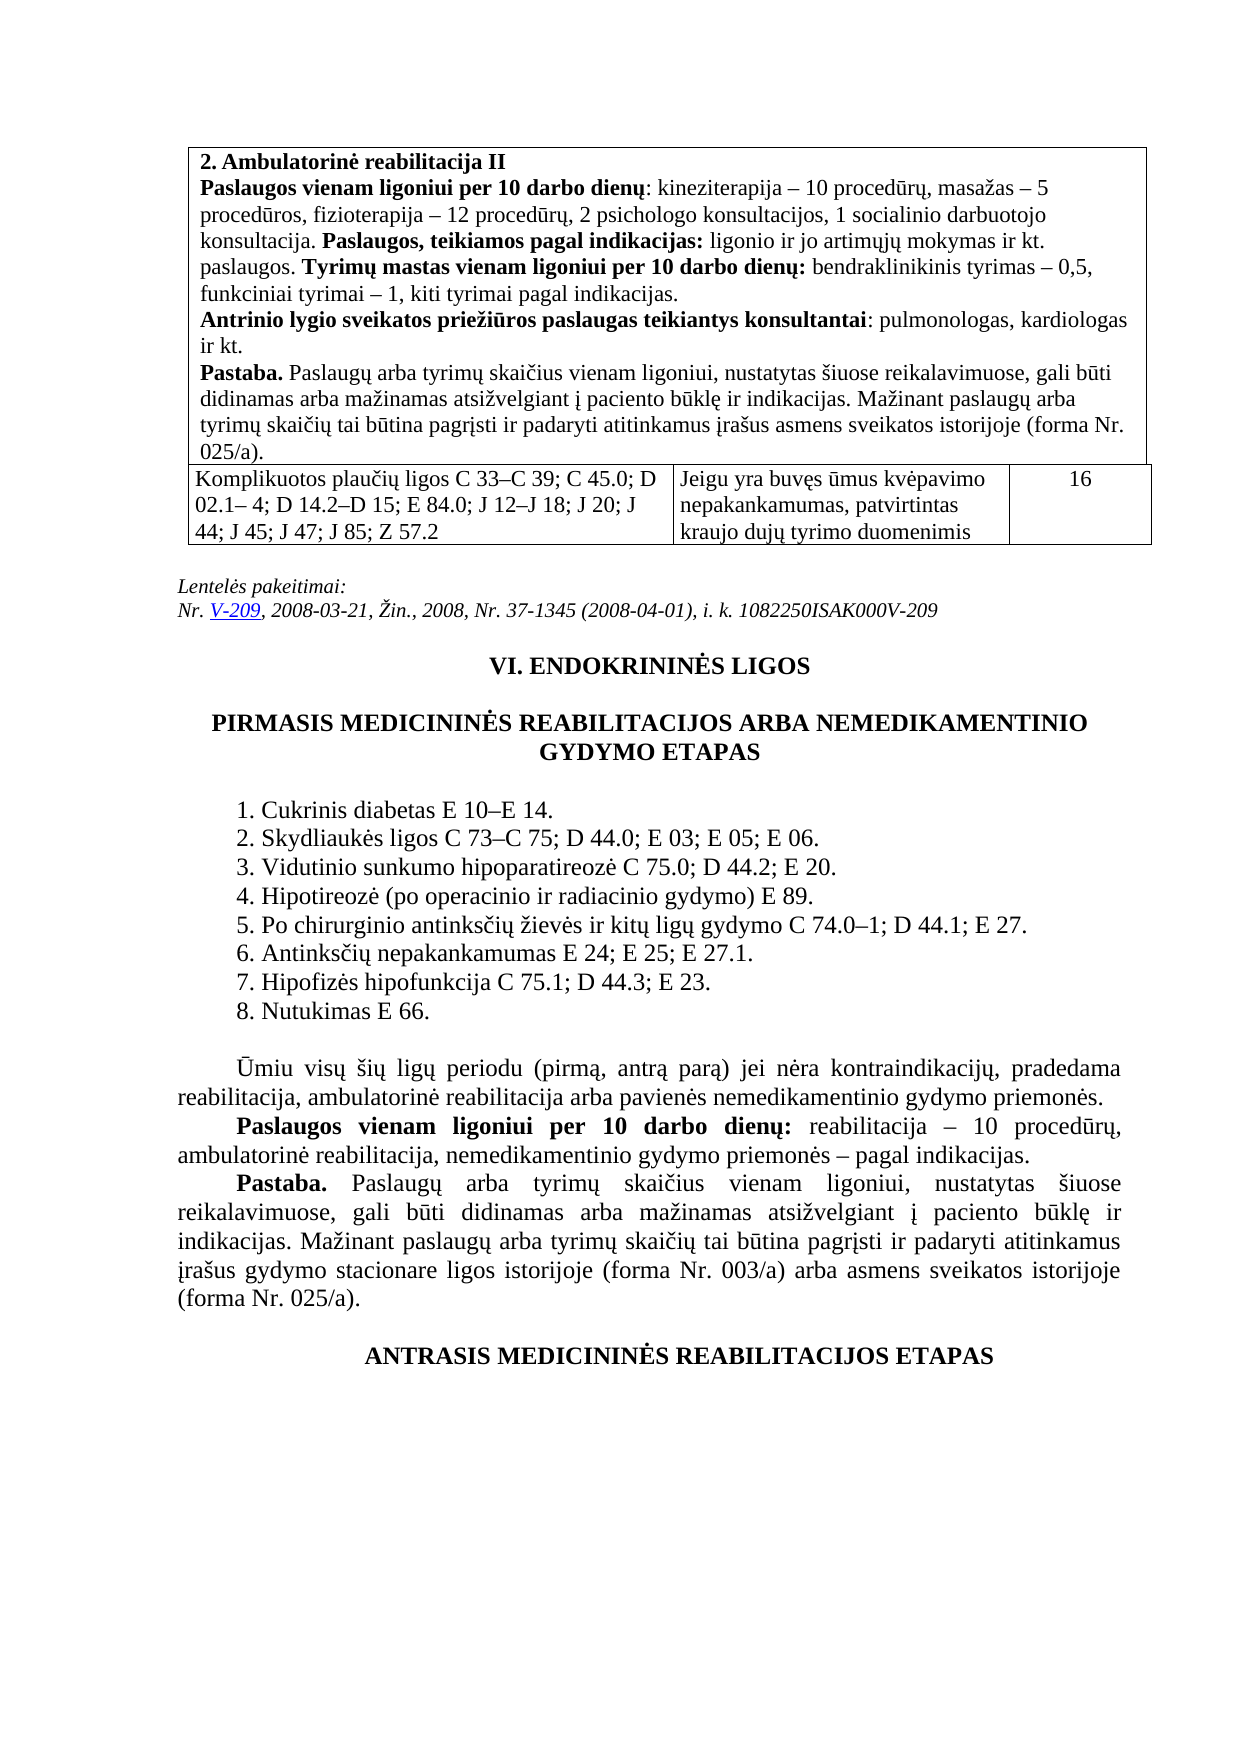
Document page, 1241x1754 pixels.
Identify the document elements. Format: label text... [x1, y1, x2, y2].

text Pastaba. Paslaugų arba tyrimų skaičius vienam ligoniui, nustatytas šiuose reikalavimuose, gali būti didinamas arba mažinamas atsižvelgiant į paciento būklę ir indikacijas. Mažinant paslaugų arba tyrimų skaičių tai būtina pagrįsti ir padaryti atitinkamus įrašus gydymo stacionare ligos istorijoje (forma Nr. 003/a) arba asmens sveikatos istorijoje (forma Nr. 025/a). [177, 1168, 1122, 1312]
subtitle ANTRASIS medicininės REABILITACIJOS ETAPAS [177, 1341, 1122, 1370]
table_cell Komplikuotos plaučių ligos C 33–C 39; C 45.0; D 02.1– 4; D 14.2–D 15; E 84.0; J 12–J 18; J 20; J 44; J 45; J 47; J 85; Z 57.2 [189, 465, 673, 544]
table_cell [1147, 147, 1151, 464]
text Nr. V-209, 2008-03-21, Žin., 2008, Nr. 37-1345 (2008-04-01), i. k. 1082250ISAK000V-209 [177, 598, 1122, 622]
text Lentelės pakeitimai: [177, 574, 1122, 598]
subtitle PIRMASIS medicininės REABILITACIJOS arba nemedikamentinio gydymo ETAPAS [177, 708, 1122, 766]
text Ūmiu visų šių ligų periodu (pirmą, antrą parą) jei nėra kontraindikacijų, pradedama reabilitacija, ambulatorinė reabilitacija arba pavienės nemedikamentinio gydymo priemonės. [177, 1053, 1122, 1111]
subtitle VI. Endokrininės ligos [177, 651, 1122, 680]
text 1. Cukrinis diabetas E 10–E 14. [177, 795, 1122, 823]
table_cell 16 [1010, 465, 1151, 544]
text 8. Nutukimas E 66. [177, 996, 1122, 1025]
text 3. Vidutinio sunkumo hipoparatireozė C 75.0; D 44.2; E 20. [177, 852, 1122, 881]
text 6. Antinksčių nepakankamumas E 24; E 25; E 27.1. [177, 938, 1122, 967]
table_cell 2. Ambulatorinė reabilitacija II Paslaugos vienam ligoniui per 10 darbo dienų: kineziterapija – 10 procedūrų, masažas – 5 procedūros, fizioterapija – 12 procedūrų, 2 psichologo konsultacijos, 1 socialinio darbuotojo konsultacija. Paslaugos, teikiamos pagal indikacijas: ligonio ir jo artimųjų mokymas ir kt. paslaugos. Tyrimų mastas vienam ligoniui per 10 darbo dienų: bendraklinikinis tyrimas – 0,5, funkciniai tyrimai – 1, kiti tyrimai pagal indikacijas. Antrinio lygio sveikatos priežiūros paslaugas teikiantys konsultantai: pulmonologas, kardiologas ir kt. Pastaba. Paslaugų arba tyrimų skaičius vienam ligoniui, nustatytas šiuose reikalavimuose, gali būti didinamas arba mažinamas atsižvelgiant į paciento būklę ir indikacijas. Mažinant paslaugų arba tyrimų skaičių tai būtina pagrįsti ir padaryti atitinkamus įrašus asmens sveikatos istorijoje (forma Nr. 025/a). [189, 148, 1146, 464]
text 7. Hipofizės hipofunkcija C 75.1; D 44.3; E 23. [177, 967, 1122, 996]
text 5. Po chirurginio antinksčių žievės ir kitų ligų gydymo C 74.0–1; D 44.1; E 27. [177, 910, 1122, 938]
text 2. Skydliaukės ligos C 73–C 75; D 44.0; E 03; E 05; E 06. [177, 823, 1122, 852]
text Paslaugos vienam ligoniui per 10 darbo dienų: reabilitacija – 10 procedūrų, ambulatorinė reabilitacija, nemedikamentinio gydymo priemonės – pagal indikacijas. [177, 1111, 1122, 1168]
table_cell Jeigu yra buvęs ūmus kvėpavimo nepakankamumas, patvirtintas kraujo dujų tyrimo duomenimis [674, 465, 1009, 544]
text 4. Hipotireozė (po operacinio ir radiacinio gydymo) E 89. [177, 881, 1122, 910]
